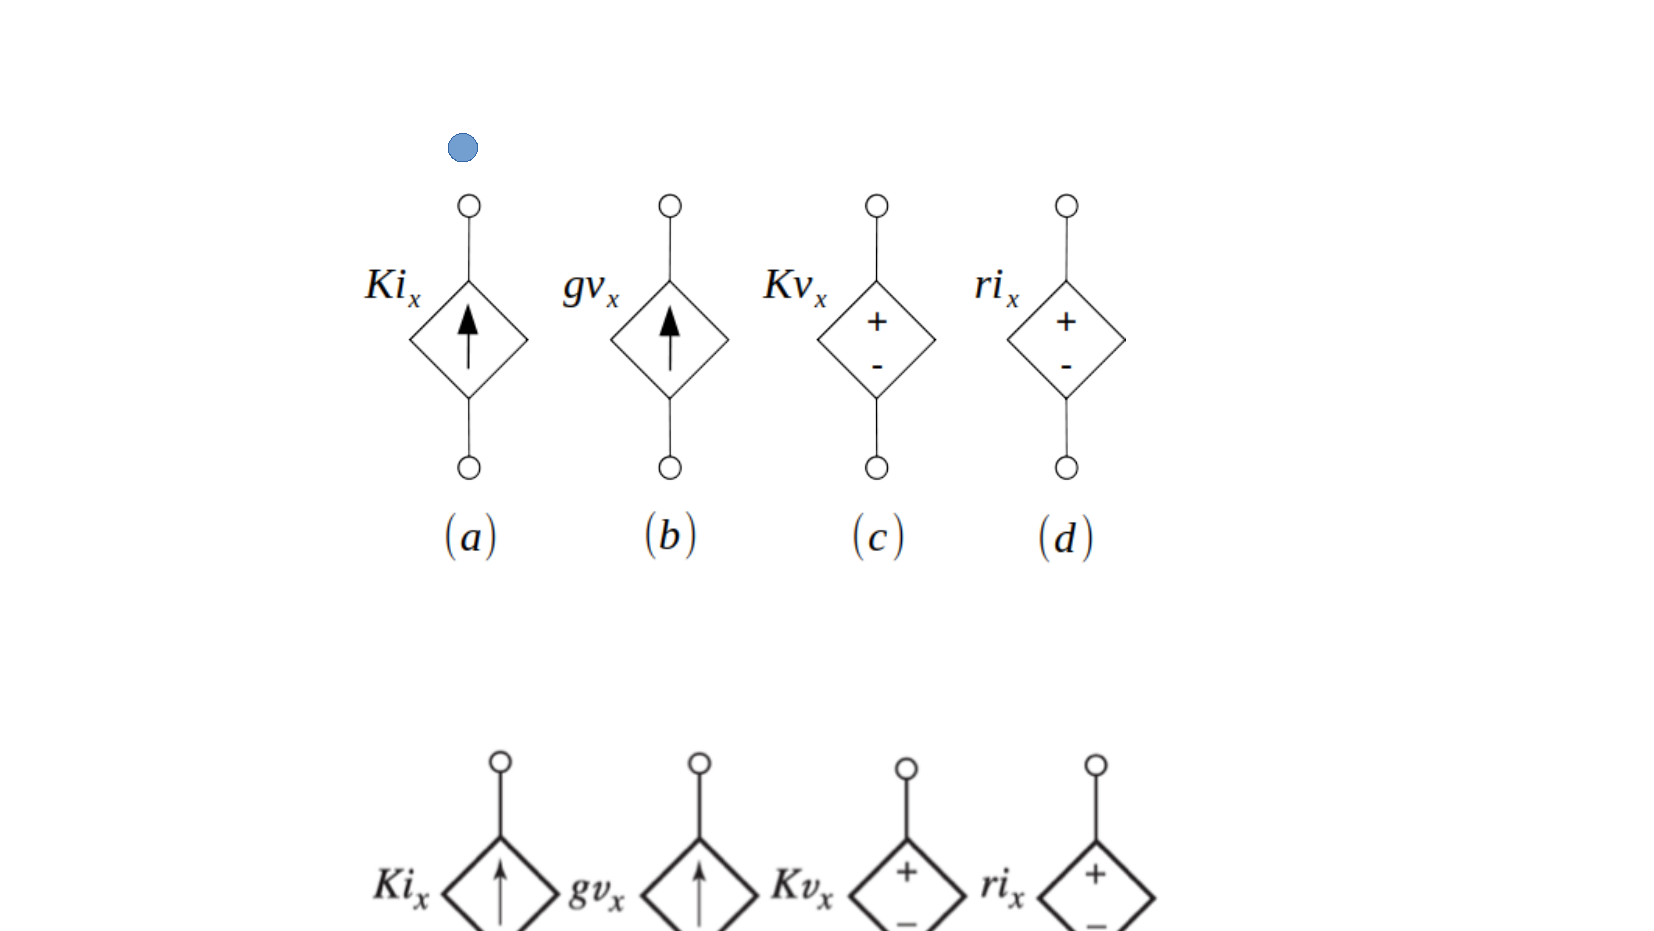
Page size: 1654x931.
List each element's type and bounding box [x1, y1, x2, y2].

picture [331, 703, 1188, 931]
text_box [448, 133, 478, 162]
picture [351, 193, 1126, 565]
